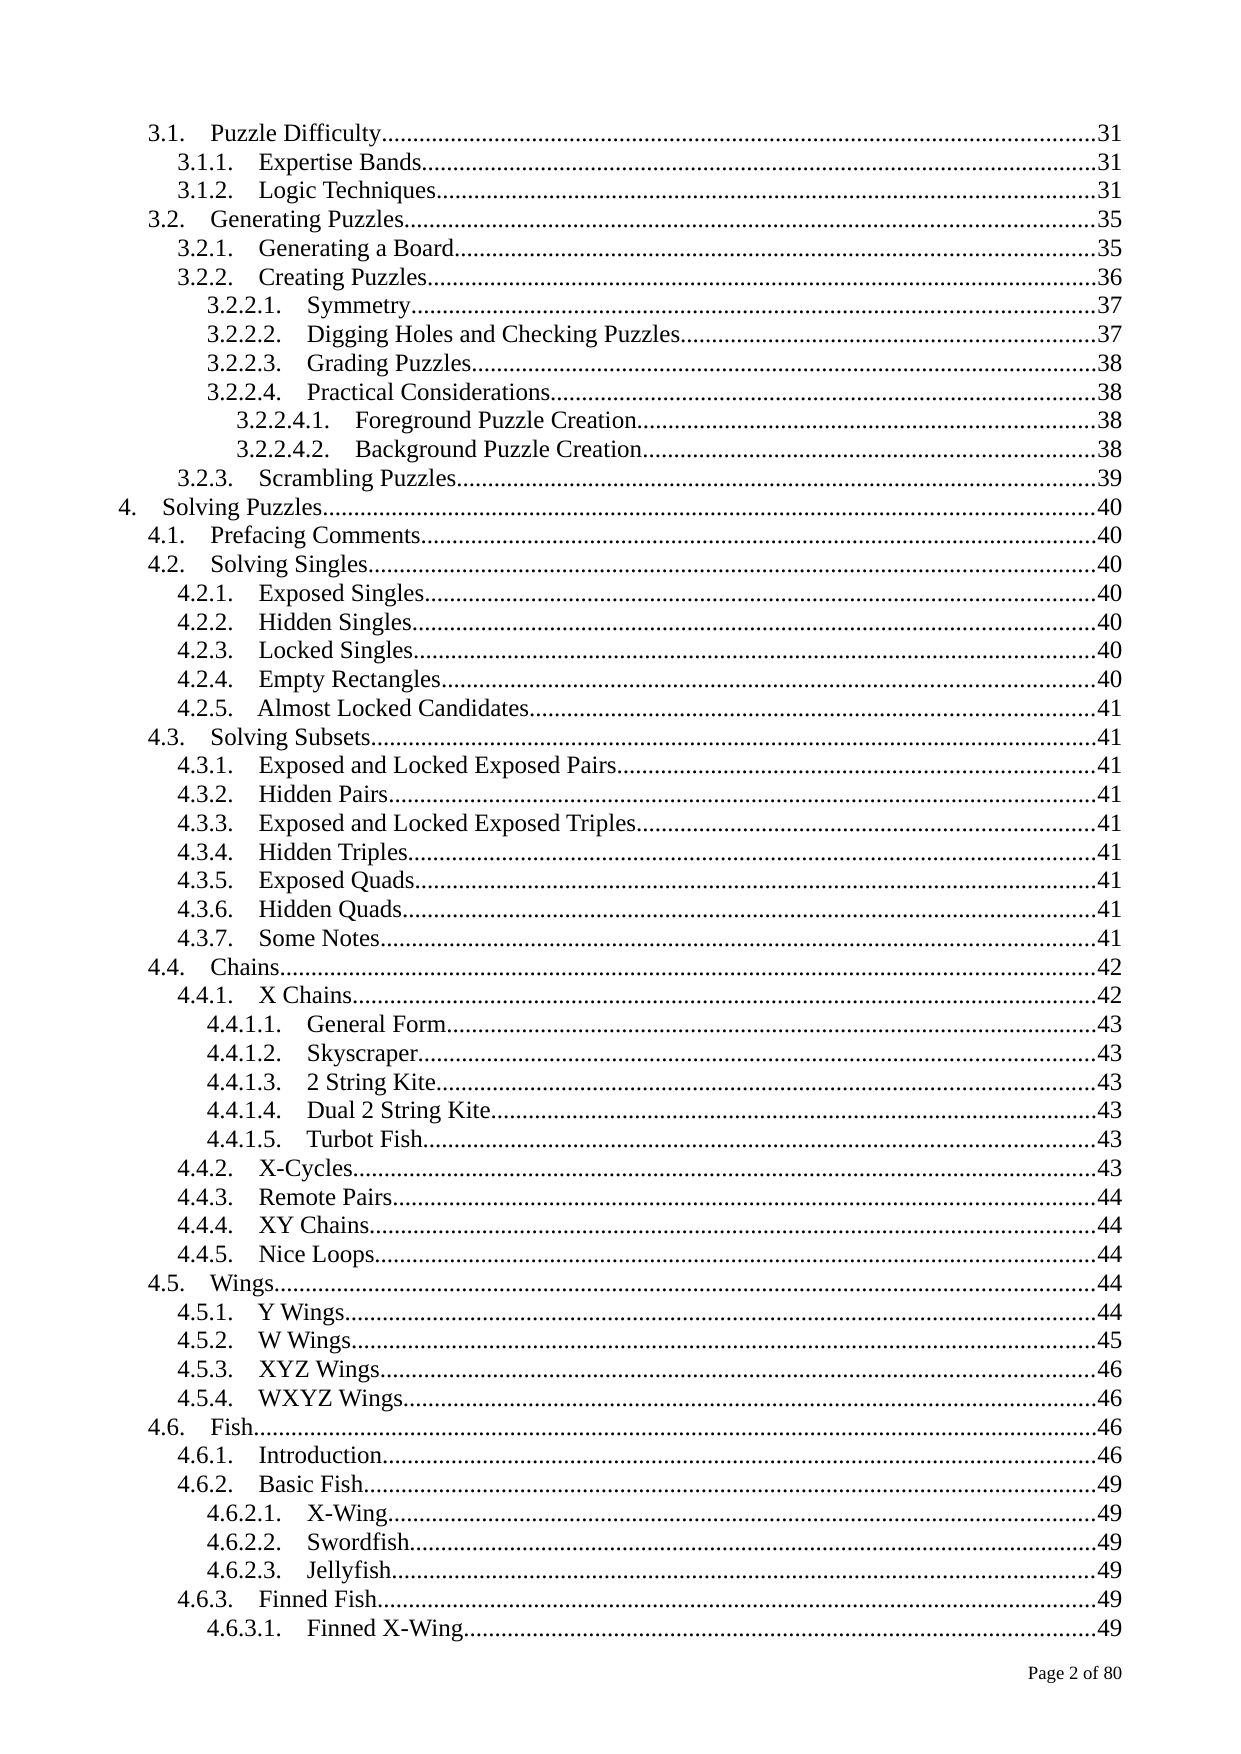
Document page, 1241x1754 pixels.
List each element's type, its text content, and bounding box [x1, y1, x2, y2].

text 4.4.3. Remote Pairs 44 [177, 1182, 1122, 1211]
text 3.2.2.4. Practical Considerations 38 [207, 377, 1122, 406]
text 3.1.2. Logic Techniques 31 [177, 176, 1122, 204]
text 4.6.3.1. Finned X-Wing 49 [207, 1613, 1122, 1642]
text 4.6.2.1. X-Wing 49 [207, 1498, 1122, 1527]
text 4.3.1. Exposed and Locked Exposed Pairs 41 [177, 751, 1122, 779]
text 3.2.1. Generating a Board 35 [177, 233, 1122, 262]
text 4.4. Chains 42 [148, 952, 1122, 981]
text 4.2.2. Hidden Singles 40 [177, 607, 1122, 636]
text 4.2. Solving Singles 40 [148, 549, 1122, 578]
text 4.3.3. Exposed and Locked Exposed Triples 41 [177, 808, 1122, 837]
text 4.6.1. Introduction 46 [177, 1441, 1122, 1469]
text 3.2. Generating Puzzles 35 [148, 204, 1122, 233]
text 4.1. Prefacing Comments 40 [148, 521, 1122, 549]
text 4.5.3. XYZ Wings 46 [177, 1354, 1122, 1383]
text 4.3.7. Some Notes 41 [177, 923, 1122, 952]
text 4. Solving Puzzles 40 [118, 492, 1122, 521]
text 3.2.2.2. Digging Holes and Checking Puzzles 37 [207, 319, 1122, 348]
text 3.2.3. Scrambling Puzzles 39 [177, 463, 1122, 492]
text 4.6.2.2. Swordfish 49 [207, 1527, 1122, 1556]
text 3.1. Puzzle Difficulty 31 [148, 118, 1122, 147]
text 4.6.3. Finned Fish 49 [177, 1584, 1122, 1613]
text 4.2.1. Exposed Singles 40 [177, 578, 1122, 607]
text 3.2.2.4.1. Foreground Puzzle Creation 38 [236, 406, 1122, 434]
text 4.4.4. XY Chains 44 [177, 1211, 1122, 1239]
text 4.2.3. Locked Singles 40 [177, 636, 1122, 664]
text 4.6.2.3. Jellyfish 49 [207, 1556, 1122, 1584]
text 4.4.2. X-Cycles 43 [177, 1153, 1122, 1182]
text 4.5.2. W Wings 45 [177, 1326, 1122, 1354]
text 4.6.2. Basic Fish 49 [177, 1469, 1122, 1498]
text 3.2.2.3. Grading Puzzles 38 [207, 348, 1122, 377]
text 4.6. Fish 46 [148, 1412, 1122, 1441]
text 3.2.2. Creating Puzzles 36 [177, 262, 1122, 291]
text 4.3. Solving Subsets 41 [148, 722, 1122, 751]
text 4.5.1. Y Wings 44 [177, 1297, 1122, 1326]
text 4.5. Wings 44 [148, 1268, 1122, 1297]
text 4.4.1. X Chains 42 [177, 981, 1122, 1009]
text 4.4.1.4. Dual 2 String Kite 43 [207, 1096, 1122, 1124]
text 3.2.2.4.2. Background Puzzle Creation 38 [236, 434, 1122, 463]
text 4.3.2. Hidden Pairs 41 [177, 779, 1122, 808]
text 4.4.1.1. General Form 43 [207, 1009, 1122, 1038]
text 4.2.4. Empty Rectangles 40 [177, 664, 1122, 693]
text 3.1.1. Expertise Bands 31 [177, 147, 1122, 176]
text 4.3.6. Hidden Quads 41 [177, 894, 1122, 923]
text 4.2.5. Almost Locked Candidates 41 [177, 693, 1122, 722]
text 4.3.5. Exposed Quads 41 [177, 866, 1122, 894]
text 3.2.2.1. Symmetry 37 [207, 291, 1122, 319]
text 4.3.4. Hidden Triples 41 [177, 837, 1122, 866]
text 4.5.4. WXYZ Wings 46 [177, 1383, 1122, 1412]
text 4.4.5. Nice Loops 44 [177, 1239, 1122, 1268]
text 4.4.1.5. Turbot Fish 43 [207, 1124, 1122, 1153]
text 4.4.1.2. Skyscraper 43 [207, 1038, 1122, 1067]
text 4.4.1.3. 2 String Kite 43 [207, 1067, 1122, 1096]
